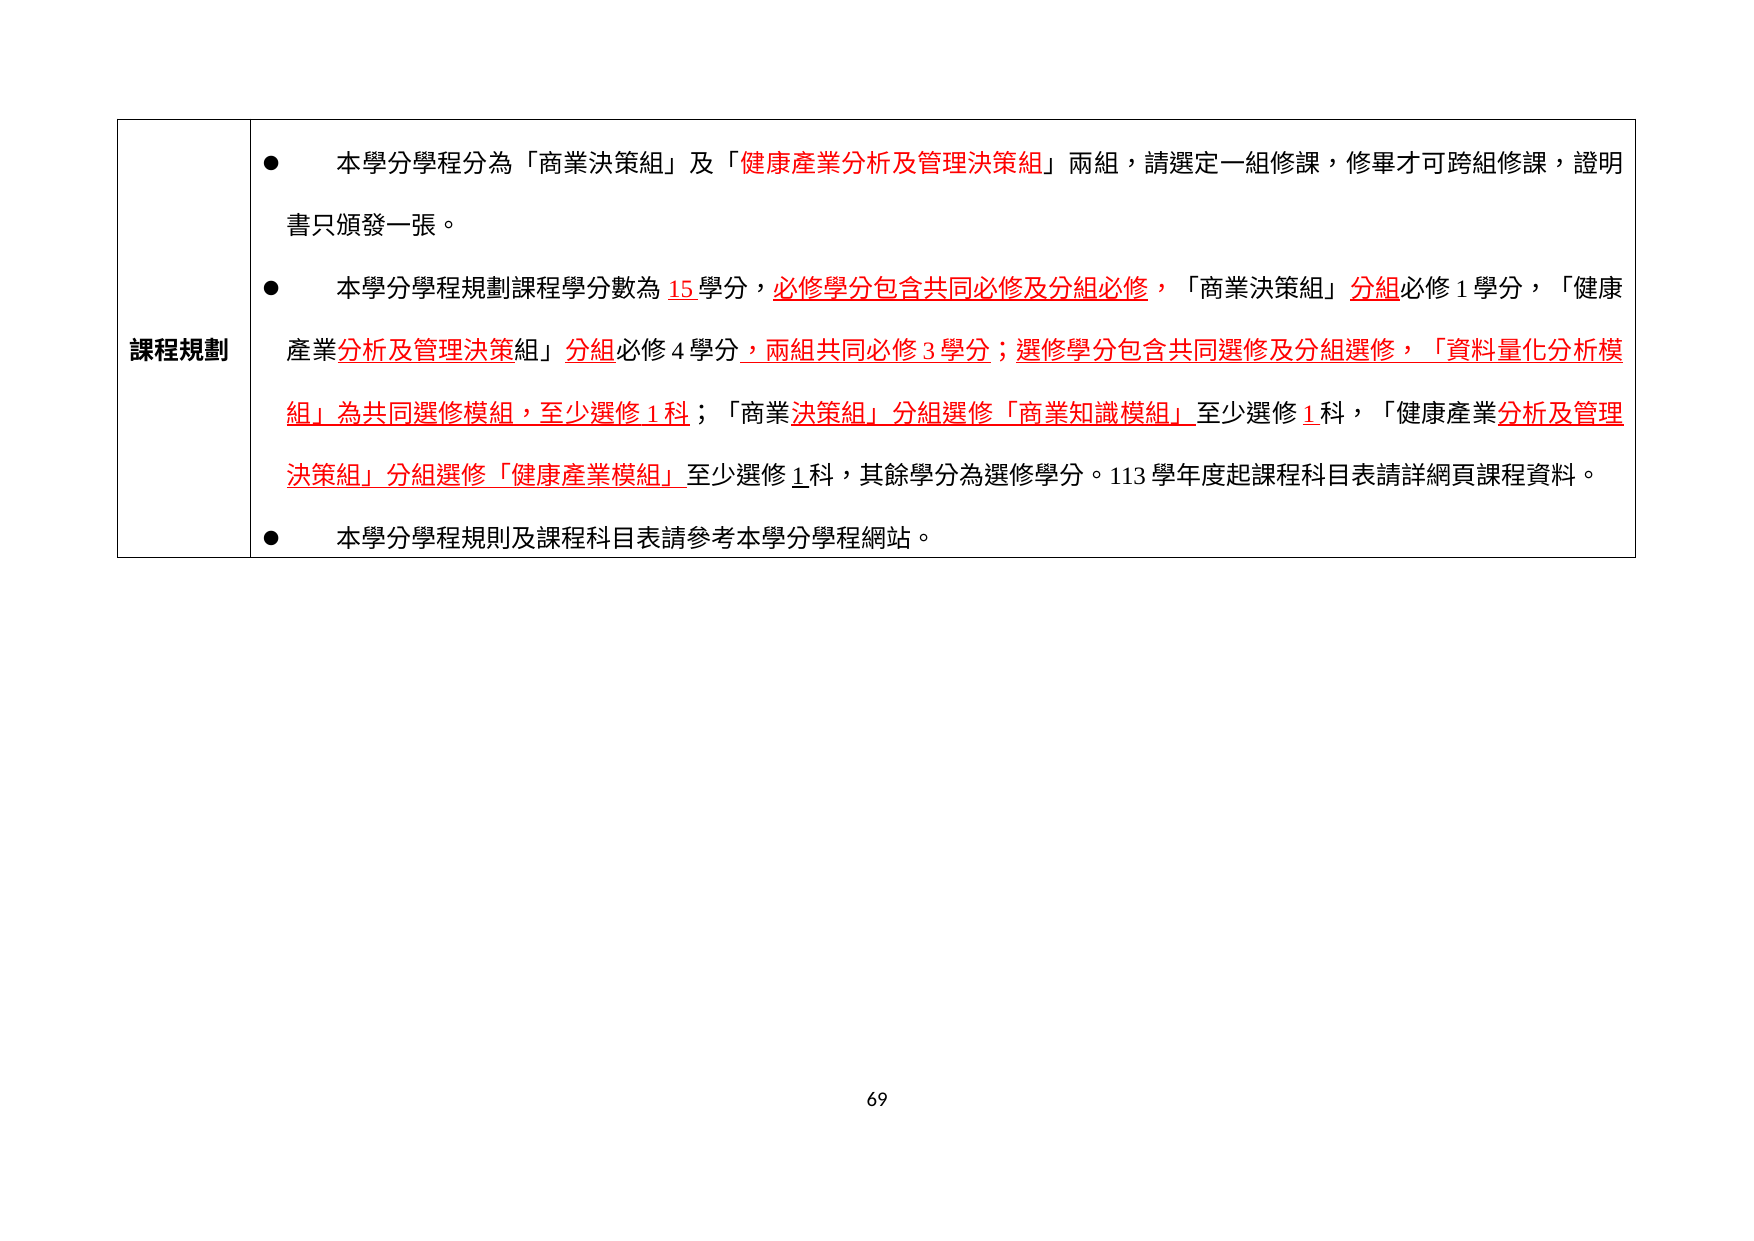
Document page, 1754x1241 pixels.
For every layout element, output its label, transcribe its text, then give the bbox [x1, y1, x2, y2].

table_cell 課程規劃 [118, 120, 250, 557]
table_cell 本學分學程分為「商業決策組」及「健康產業分析及管理決策組」兩組，請選定一組修課，修畢才可跨組修課，證明書只頒發一張。 本學分學程規劃課程學分數為15學分，必修學分包含共同必修及分組必修，「商業決策組」分組必修1學分，「健康產業分析及管理決策組」分組必修4學分，兩組共同必修3學分；選修學分包含共同選修及分組選修，「資料量化分析模組」為共同選修模組，至少選修1科；「商業決策組」分組選修「商業知識模組」至少選修1科，「健康產業分析及管理決策組」分組選修「健康產業模組」至少選修1科，其餘學分為選修學分。113學年度起課程科目表請詳網頁課程資料。 本學分學程規則及課程科目表請參考本學分學程網站。 [251, 120, 1635, 557]
